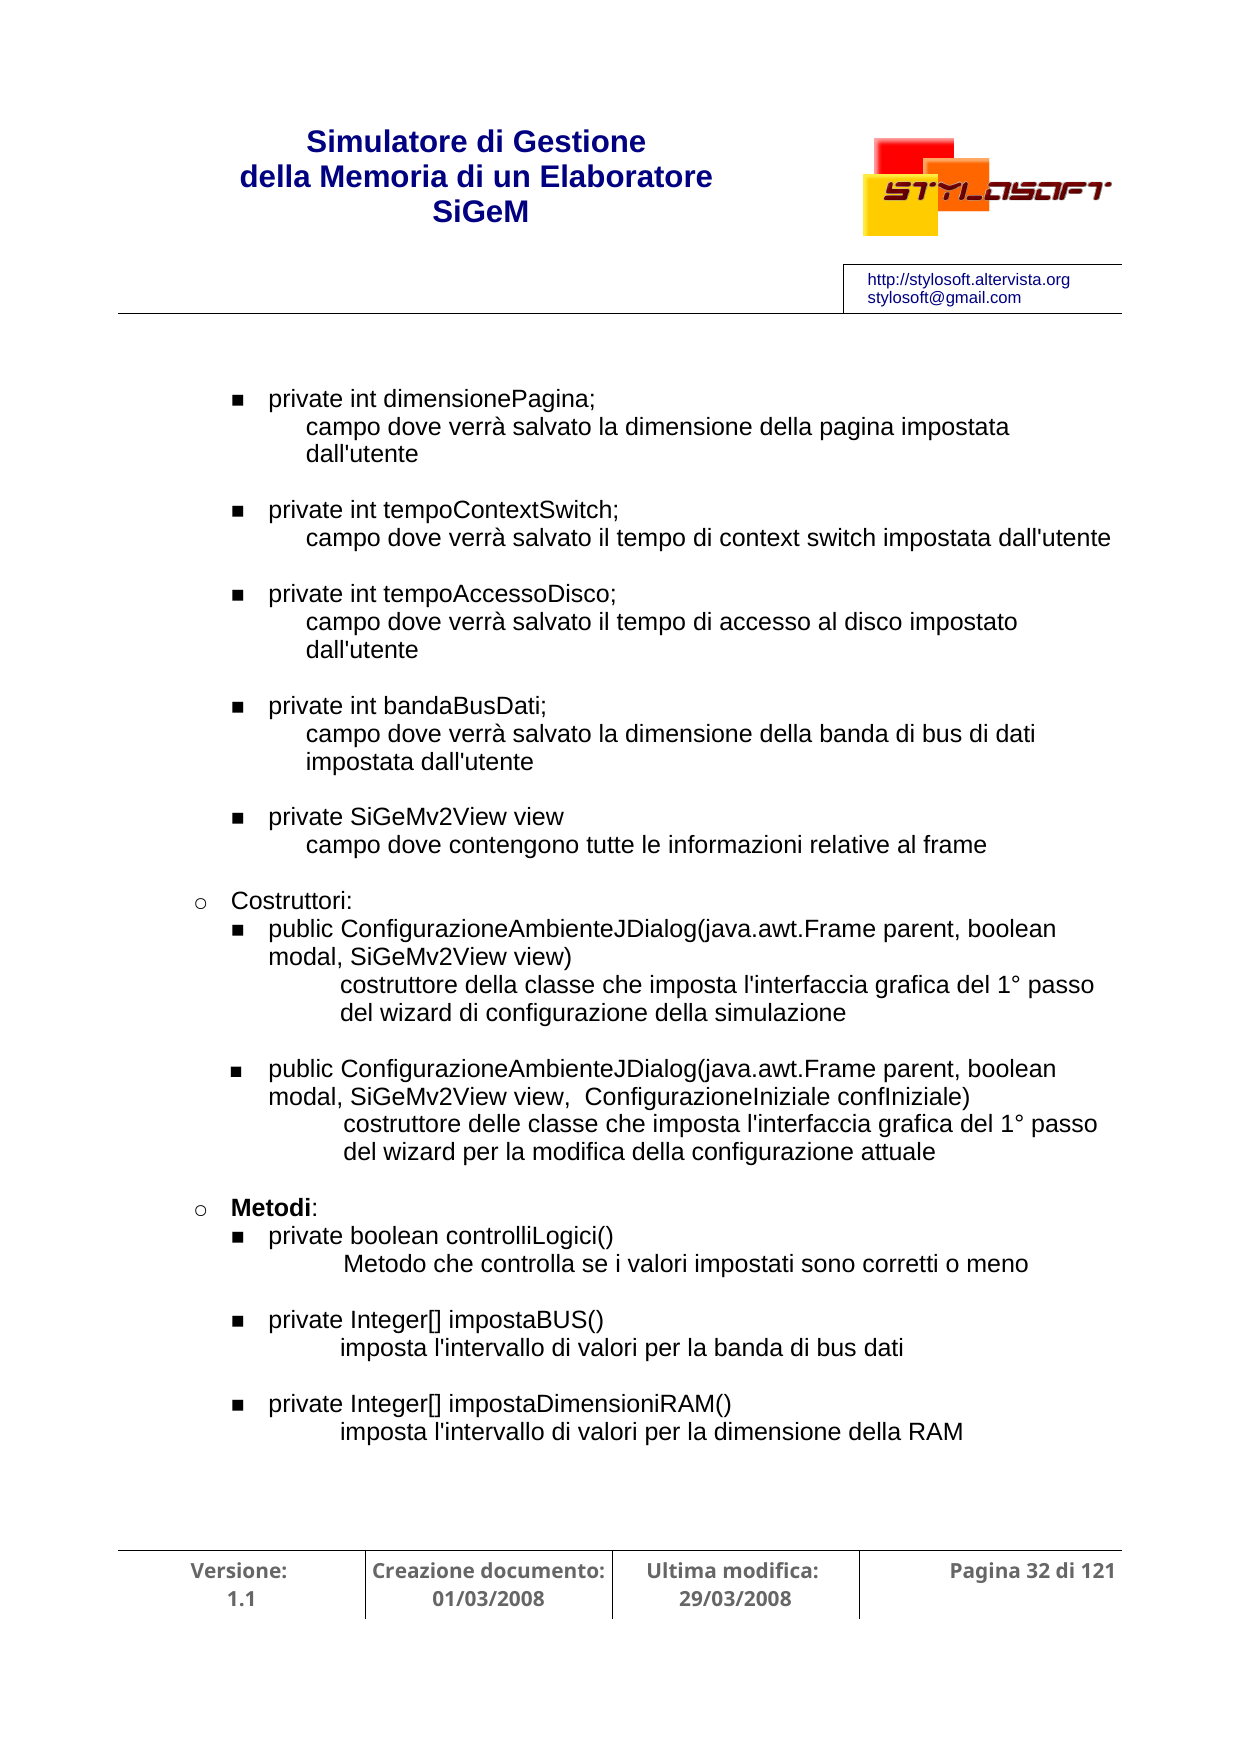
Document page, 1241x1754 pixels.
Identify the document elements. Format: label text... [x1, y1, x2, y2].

list private int bandaBusDati; [231, 692, 1122, 719]
list private boolean controlliLogici() [231, 1222, 1122, 1250]
list private int dimensionePagina; [231, 384, 1122, 412]
list private int tempoContextSwitch; [231, 496, 1122, 524]
list private Integer[] impostaBUS() [231, 1306, 1122, 1334]
list campo dove verrà salvato la dimensione della pagina impostata dall'utente [268, 412, 1122, 468]
list Costruttori: [193, 887, 1122, 915]
list campo dove verrà salvato il tempo di accesso al disco impostato dall'utente [268, 608, 1122, 664]
text imposta l'intervallo di valori per la dimensione della RAM [118, 1417, 1122, 1445]
list costruttore delle classe che imposta l'interfaccia grafica del 1° passo del wizard per la modifica della configurazione attuale [306, 1110, 1122, 1166]
picture [848, 123, 1117, 247]
text costruttore della classe che imposta l'interfaccia grafica del 1° passo del wizard di configurazione della simulazione [118, 971, 1122, 1027]
list Metodo che controlla se i valori impostati sono corretti o meno [306, 1250, 1122, 1278]
list Metodi: [193, 1194, 1122, 1222]
list public ConfigurazioneAmbienteJDialog(java.awt.Frame parent, boolean modal, SiGeMv2View view) [231, 915, 1122, 971]
list private Integer[] impostaDimensioniRAM() [231, 1389, 1122, 1417]
list campo dove verrà salvato il tempo di context switch impostata dall'utente [268, 524, 1122, 552]
text imposta l'intervallo di valori per la banda di bus dati [118, 1334, 1122, 1362]
list campo dove verrà salvato la dimensione della banda di bus di dati impostata dall'utente [268, 719, 1122, 775]
list campo dove contengono tutte le informazioni relative al frame [268, 831, 1122, 859]
list public ConfigurazioneAmbienteJDialog(java.awt.Frame parent, boolean modal, SiGeMv2View view, ConfigurazioneIniziale confIniziale) [231, 1054, 1122, 1110]
list private SiGeMv2View view [231, 803, 1122, 831]
list private int tempoAccessoDisco; [231, 580, 1122, 608]
